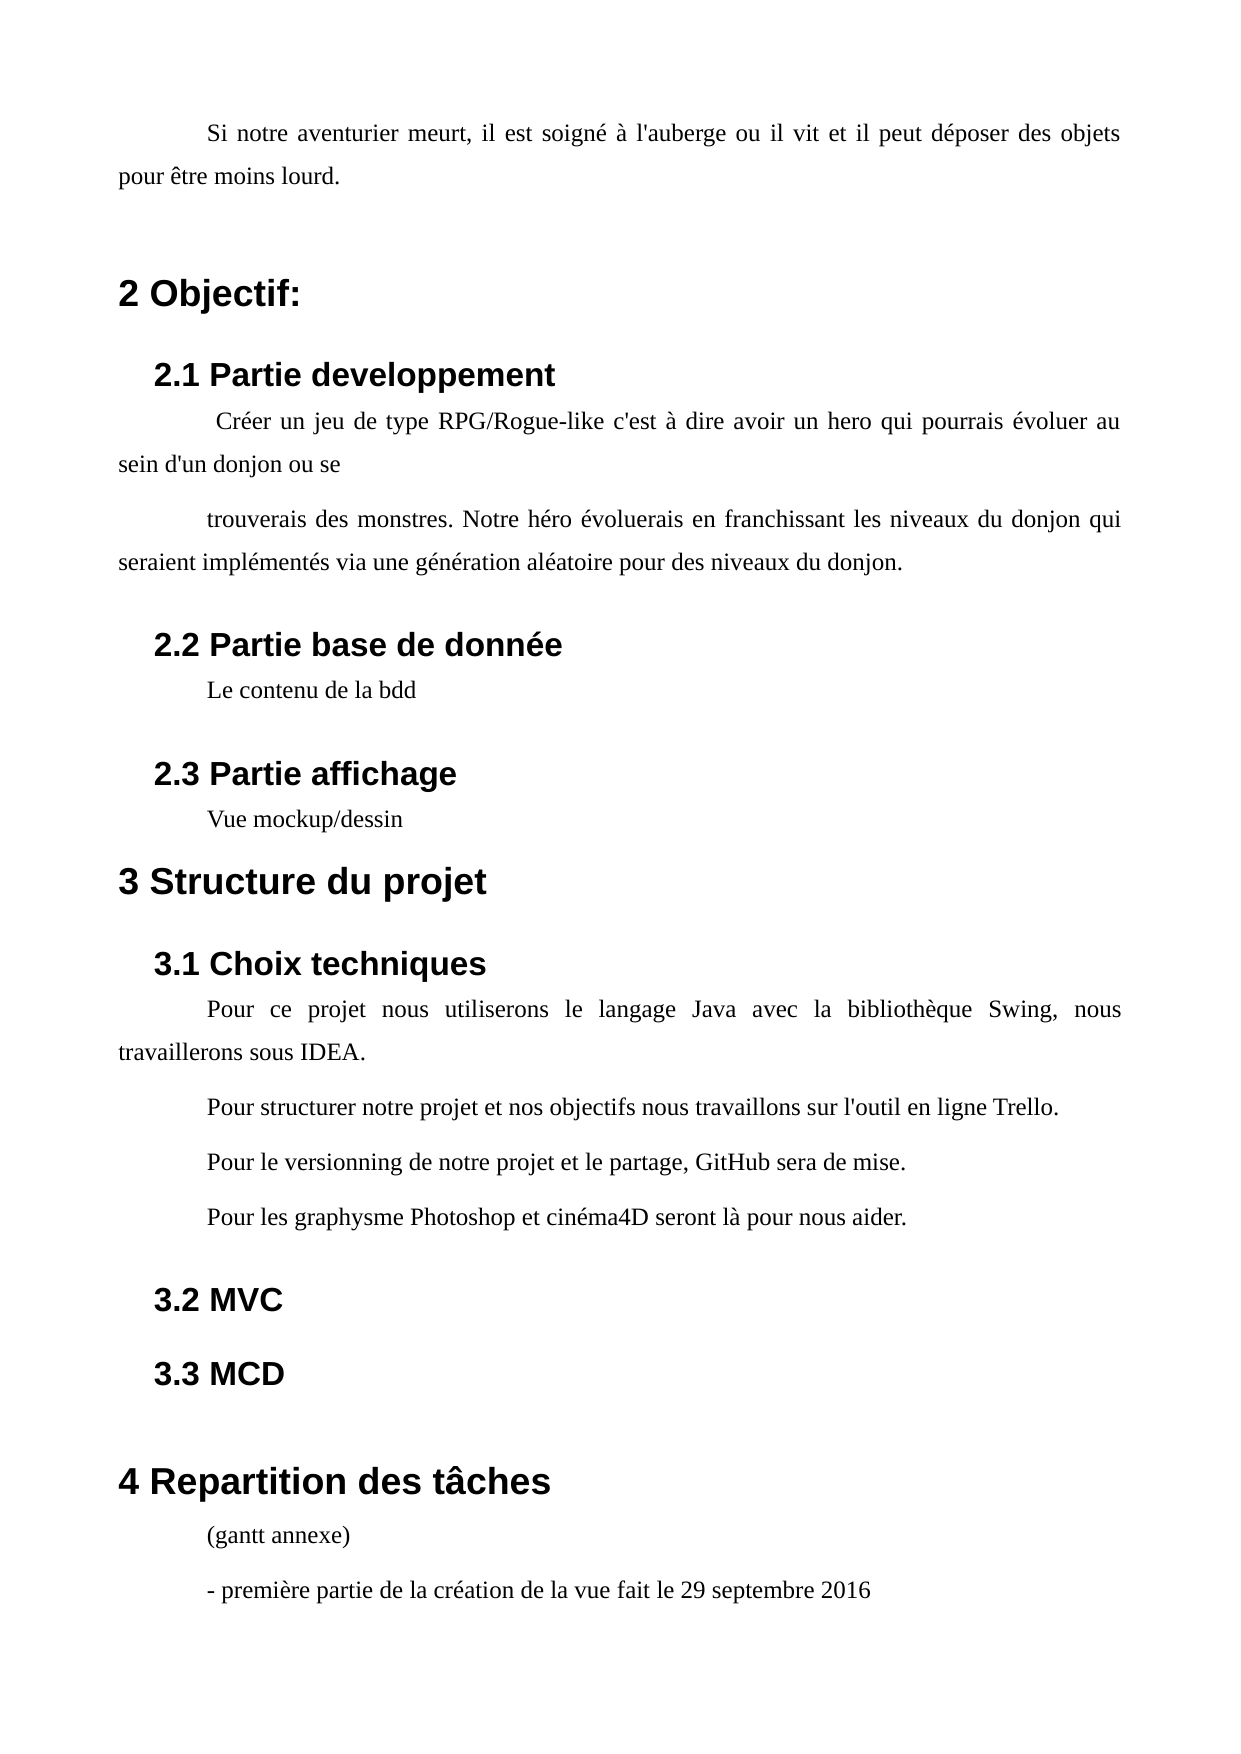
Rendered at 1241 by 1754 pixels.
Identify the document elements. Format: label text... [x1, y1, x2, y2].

text Si notre aventurier meurt, il est soigné à l'auberge ou il vit et il peut déposer des objets pour être moins lourd. [118, 118, 1122, 190]
subtitle Partie base de donnée [153, 625, 1104, 664]
subtitle Partie affichage [153, 754, 1104, 793]
text Pour les graphysme Photoshop et cinéma4D seront là pour nous aider. [118, 1202, 1122, 1231]
text Le contenu de la bdd [118, 676, 1122, 704]
text Pour structurer notre projet et nos objectifs nous travaillons sur l'outil en ligne Trello. [118, 1092, 1122, 1121]
subtitle Choix techniques [153, 944, 1104, 982]
text (gantt annexe) [118, 1520, 1122, 1549]
text Créer un jeu de type RPG/Rogue-like c'est à dire avoir un hero qui pourrais évoluer au sein d'un donjon ou se [118, 406, 1122, 478]
subtitle Partie developpement [153, 356, 1104, 394]
subtitle Structure du projet [118, 859, 1122, 902]
text - première partie de la création de la vue fait le 29 septembre 2016 [118, 1575, 1122, 1604]
text Vue mockup/dessin [118, 804, 1122, 833]
text trouverais des monstres. Notre héro évoluerais en franchissant les niveaux du donjon qui seraient implémentés via une génération aléatoire pour des niveaux du donjon. [118, 504, 1122, 576]
subtitle Objectif: [118, 271, 1122, 314]
subtitle MVC [153, 1280, 1104, 1319]
subtitle MCD [153, 1354, 1104, 1393]
text Pour ce projet nous utiliserons le langage Java avec la bibliothèque Swing, nous travaillerons sous IDEA. [118, 994, 1122, 1066]
subtitle Repartition des tâches [118, 1459, 1122, 1502]
text Pour le versionning de notre projet et le partage, GitHub sera de mise. [118, 1147, 1122, 1176]
